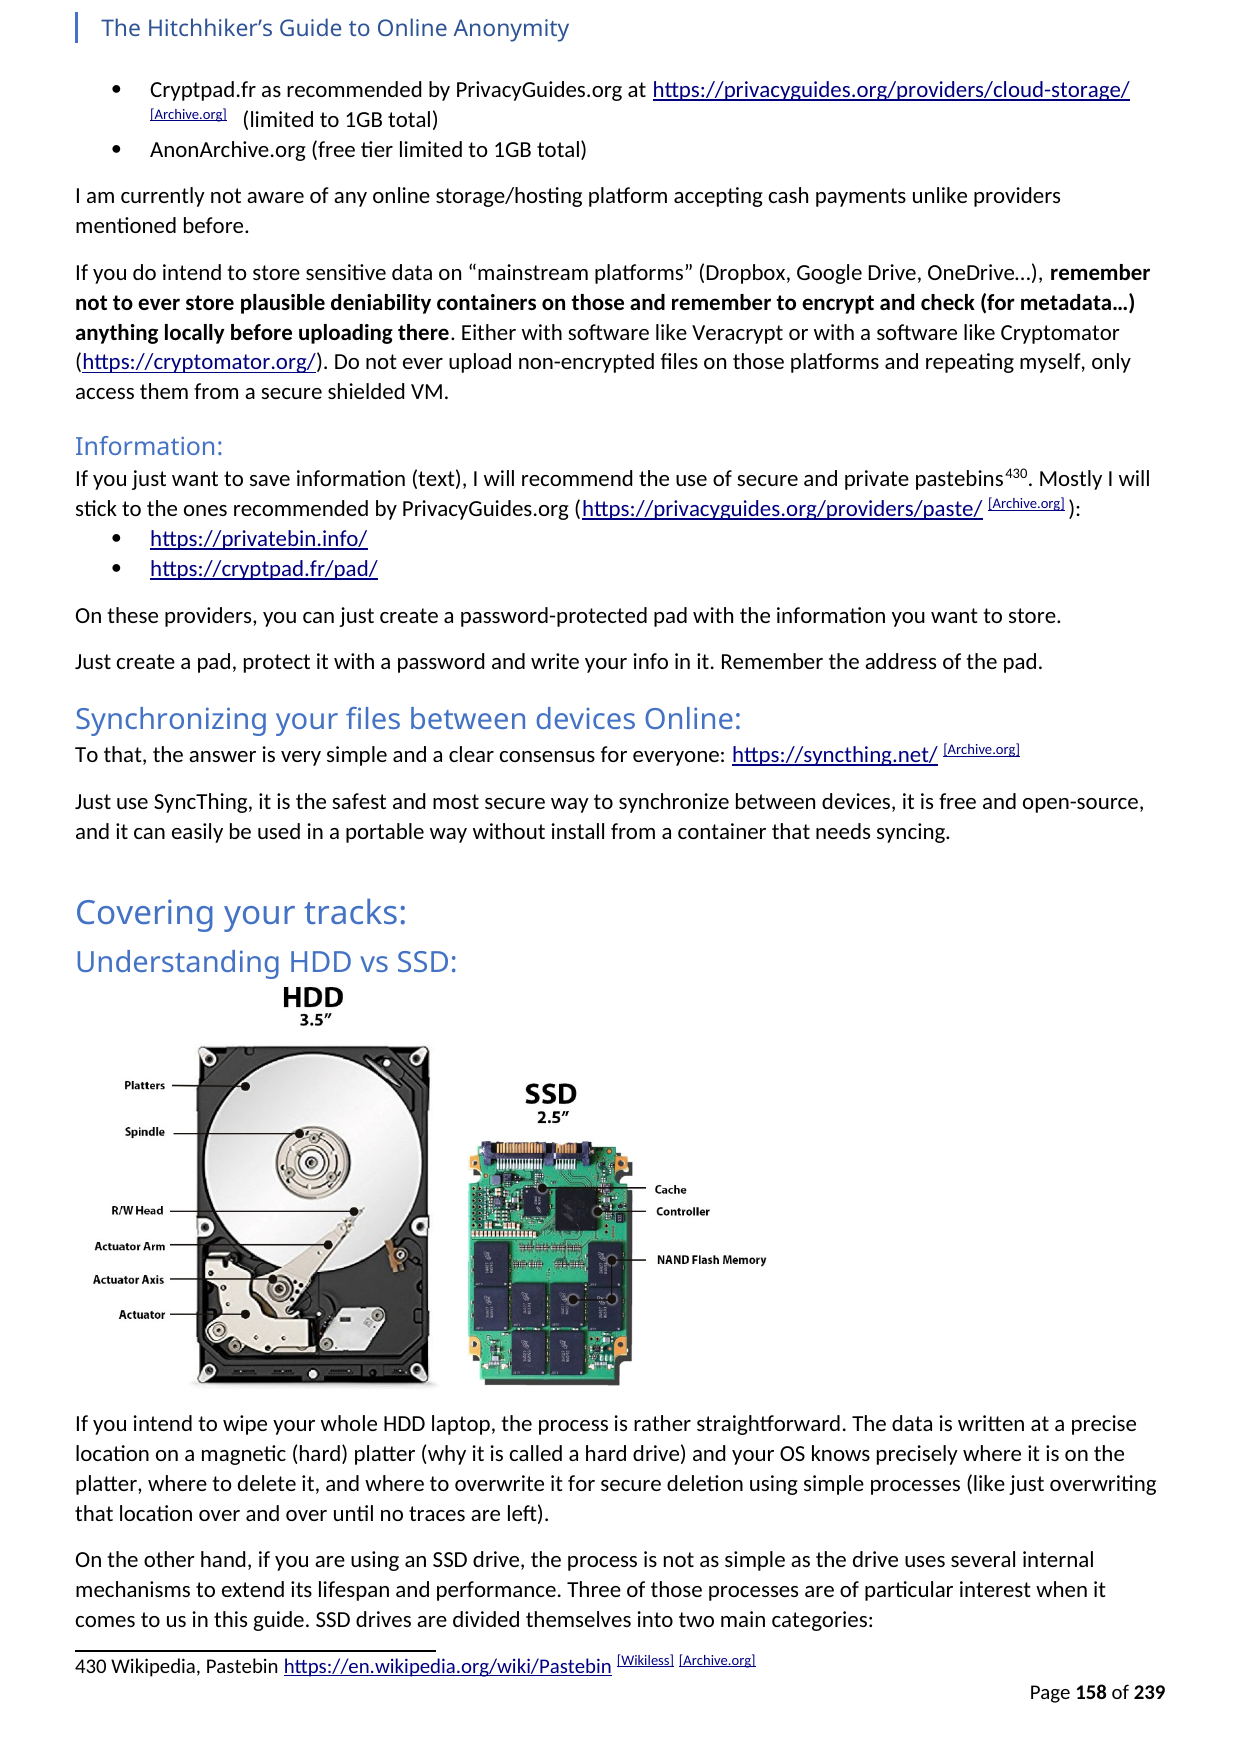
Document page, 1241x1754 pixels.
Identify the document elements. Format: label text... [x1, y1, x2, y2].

text On the other hand, if you are using an SSD drive, the process is not as simple as the drive uses several internal mechanisms to extend its lifespan and performance. Three of those processes are of particular interest when it comes to us in this guide. SSD drives are divided themselves into two main categories: [75, 1546, 1165, 1633]
text Just use SyncThing, it is the safest and most secure way to synchronize between devices, it is free and open-source, and it can easily be used in a portable way without install from a container that needs syncing. [75, 787, 1165, 845]
list Cryptpad.fr as recommended by PrivacyGuides.org at https://privacyguides.org/providers/cloud-storage/ [Archive.org] (limited to 1GB total) [112, 75, 1165, 133]
text To that, the answer is very simple and a clear consensus for everyone: https://syncthing.net/ [Archive.org] [75, 740, 1165, 768]
list https://privatebin.info/ [112, 524, 1165, 552]
text If you intend to wipe your whole HDD laptop, the process is rather straightforward. The data is written at a precise location on a magnetic (hard) platter (why it is called a hard drive) and your OS knows precisely where it is on the platter, where to delete it, and where to overwrite it for secure deletion using simple processes (like just overwriting that location over and over until no traces are left). [75, 1409, 1165, 1527]
picture [75, 983, 793, 1391]
text On these providers, you can just create a password-protected pad with the information you want to store. [75, 601, 1165, 629]
subtitle Understanding HDD vs SSD: [75, 941, 1165, 981]
text Wikipedia, Pastebin https://en.wikipedia.org/wiki/Pastebin [Wikiless] [Archive.org] [75, 1651, 1165, 1679]
subtitle Information: [75, 428, 1165, 462]
text If you do intend to store sensitive data on “mainstream platforms” (Dropbox, Google Drive, OneDrive…), remember not to ever store plausible deniability containers on those and remember to encrypt and check (for metadata…) anything locally before uploading there. Either with software like Veracrypt or with a software like Cryptomator (https://cryptomator.org/). Do not ever upload non-encrypted files on those platforms and repeating myself, only access them from a secure shielded VM. [75, 258, 1165, 405]
list AnonArchive.org (free tier limited to 1GB total) [112, 135, 1165, 163]
text I am currently not aware of any online storage/hosting platform accepting cash payments unlike providers mentioned before. [75, 181, 1165, 239]
text Just create a pad, protect it with a password and write your info in it. Remember the address of the pad. [75, 647, 1165, 675]
subtitle Synchronizing your files between devices Online: [75, 698, 1165, 738]
subtitle Covering your tracks: [75, 888, 1165, 934]
list https://cryptpad.fr/pad/ [112, 554, 1165, 582]
text If you just want to save information (text), I will recommend the use of secure and private pastebins. Mostly I will stick to the ones recommended by PrivacyGuides.org (https://privacyguides.org/providers/paste/ [Archive.org] ): [75, 464, 1165, 522]
